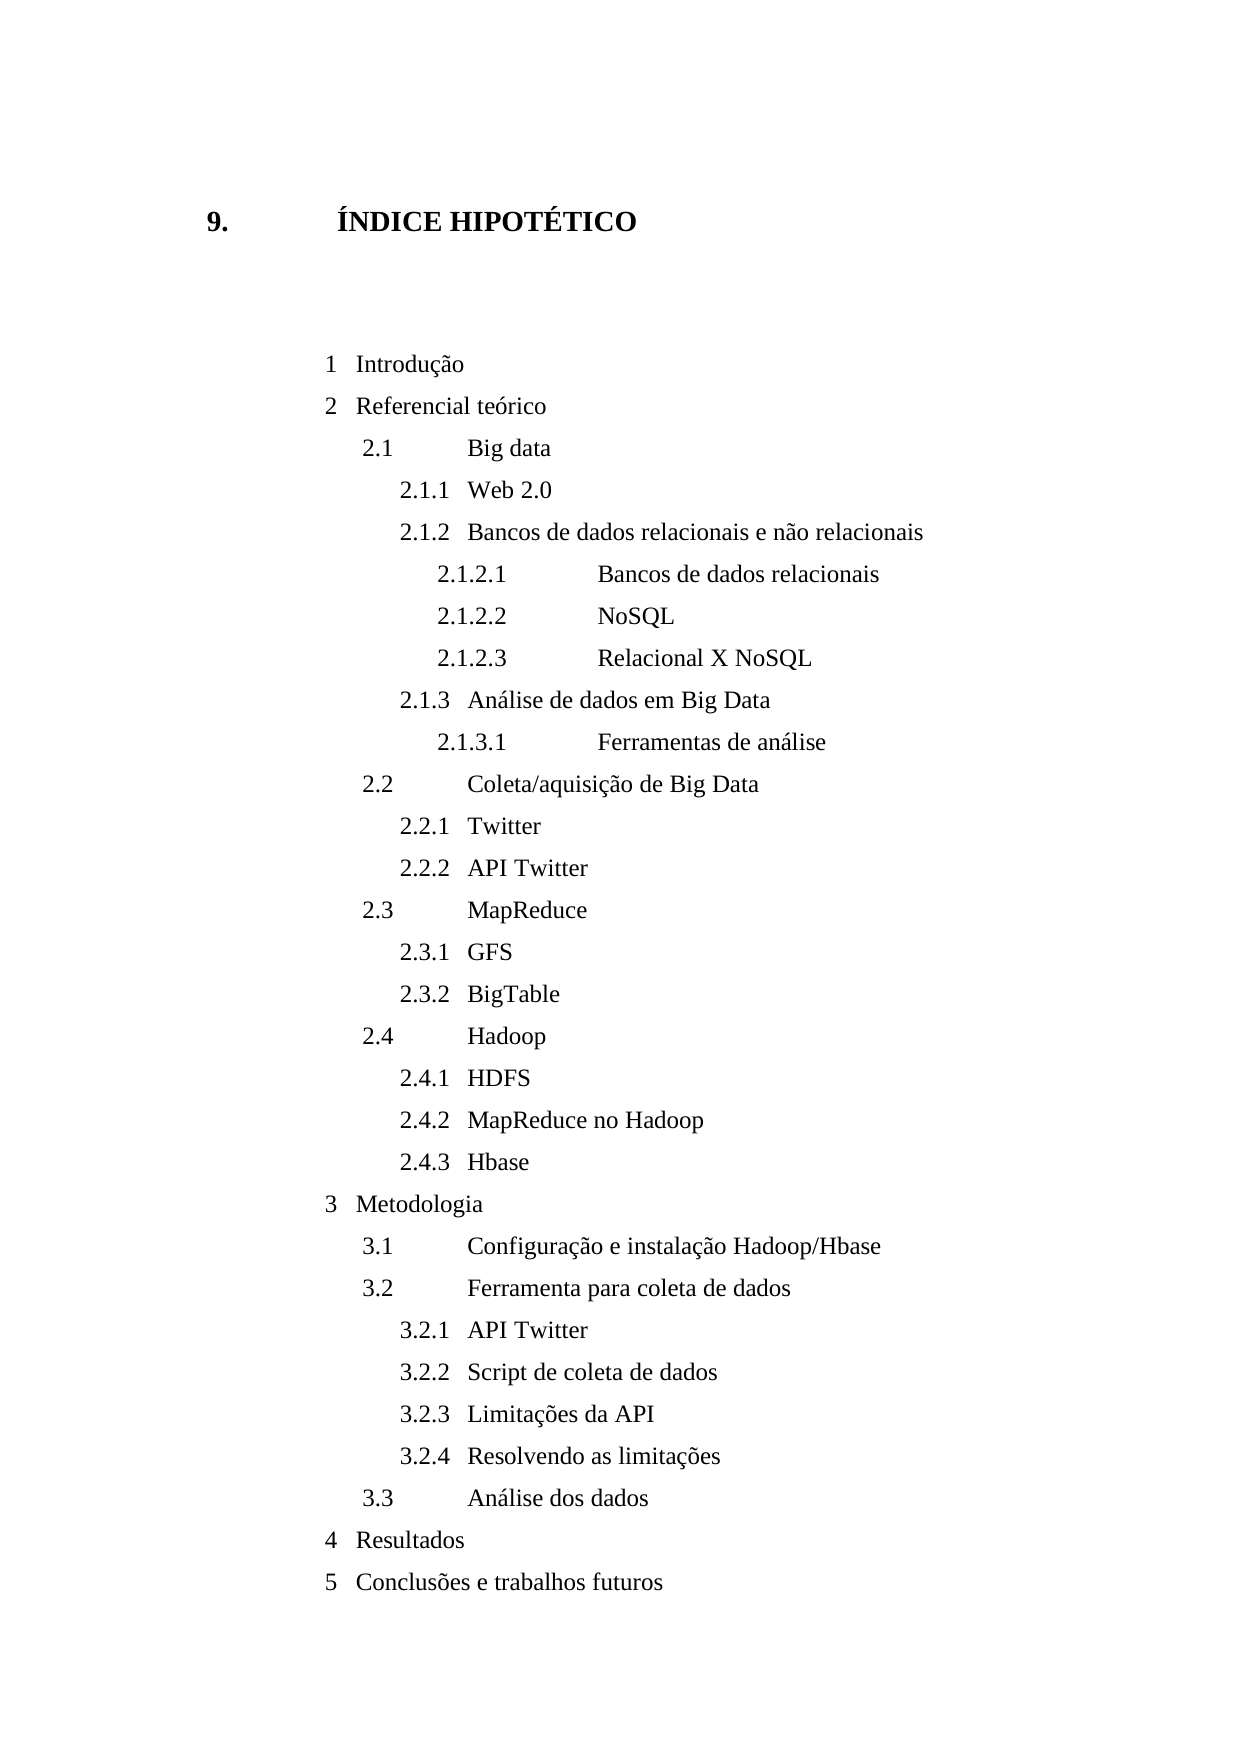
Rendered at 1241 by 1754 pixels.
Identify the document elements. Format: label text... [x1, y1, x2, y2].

list Introdução [318, 350, 1122, 378]
subtitle ÍNDICE HIPOTÉTICO [207, 205, 1122, 238]
list API Twitter [393, 854, 1122, 882]
list Hbase [393, 1148, 1122, 1176]
list Relacional X NoSQL [431, 644, 1122, 672]
list Bancos de dados relacionais [431, 560, 1122, 588]
list Coleta/aquisição de Big Data [356, 770, 1122, 798]
list Referencial teórico [318, 392, 1122, 420]
list Análise de dados em Big Data [393, 686, 1122, 714]
list Ferramentas de análise [431, 728, 1122, 756]
list NoSQL [431, 602, 1122, 630]
list Resultados [318, 1526, 1122, 1553]
list Resolvendo as limitações [393, 1442, 1122, 1469]
list Big data [356, 434, 1122, 462]
list MapReduce [356, 896, 1122, 924]
list Web 2.0 [393, 476, 1122, 504]
list MapReduce no Hadoop [393, 1106, 1122, 1134]
list Bancos de dados relacionais e não relacionais [393, 518, 1122, 546]
list Script de coleta de dados [393, 1358, 1122, 1386]
list API Twitter [393, 1316, 1122, 1344]
list HDFS [393, 1064, 1122, 1092]
list Configuração e instalação Hadoop/Hbase [356, 1232, 1122, 1260]
list Análise dos dados [356, 1483, 1122, 1512]
list Metodologia [318, 1190, 1122, 1218]
list Conclusões e trabalhos futuros [318, 1567, 1122, 1596]
list BigTable [393, 980, 1122, 1008]
list Twitter [393, 812, 1122, 840]
list Limitações da API [393, 1399, 1122, 1428]
list GFS [393, 938, 1122, 966]
list Ferramenta para coleta de dados [356, 1274, 1122, 1302]
list Hadoop [356, 1022, 1122, 1050]
